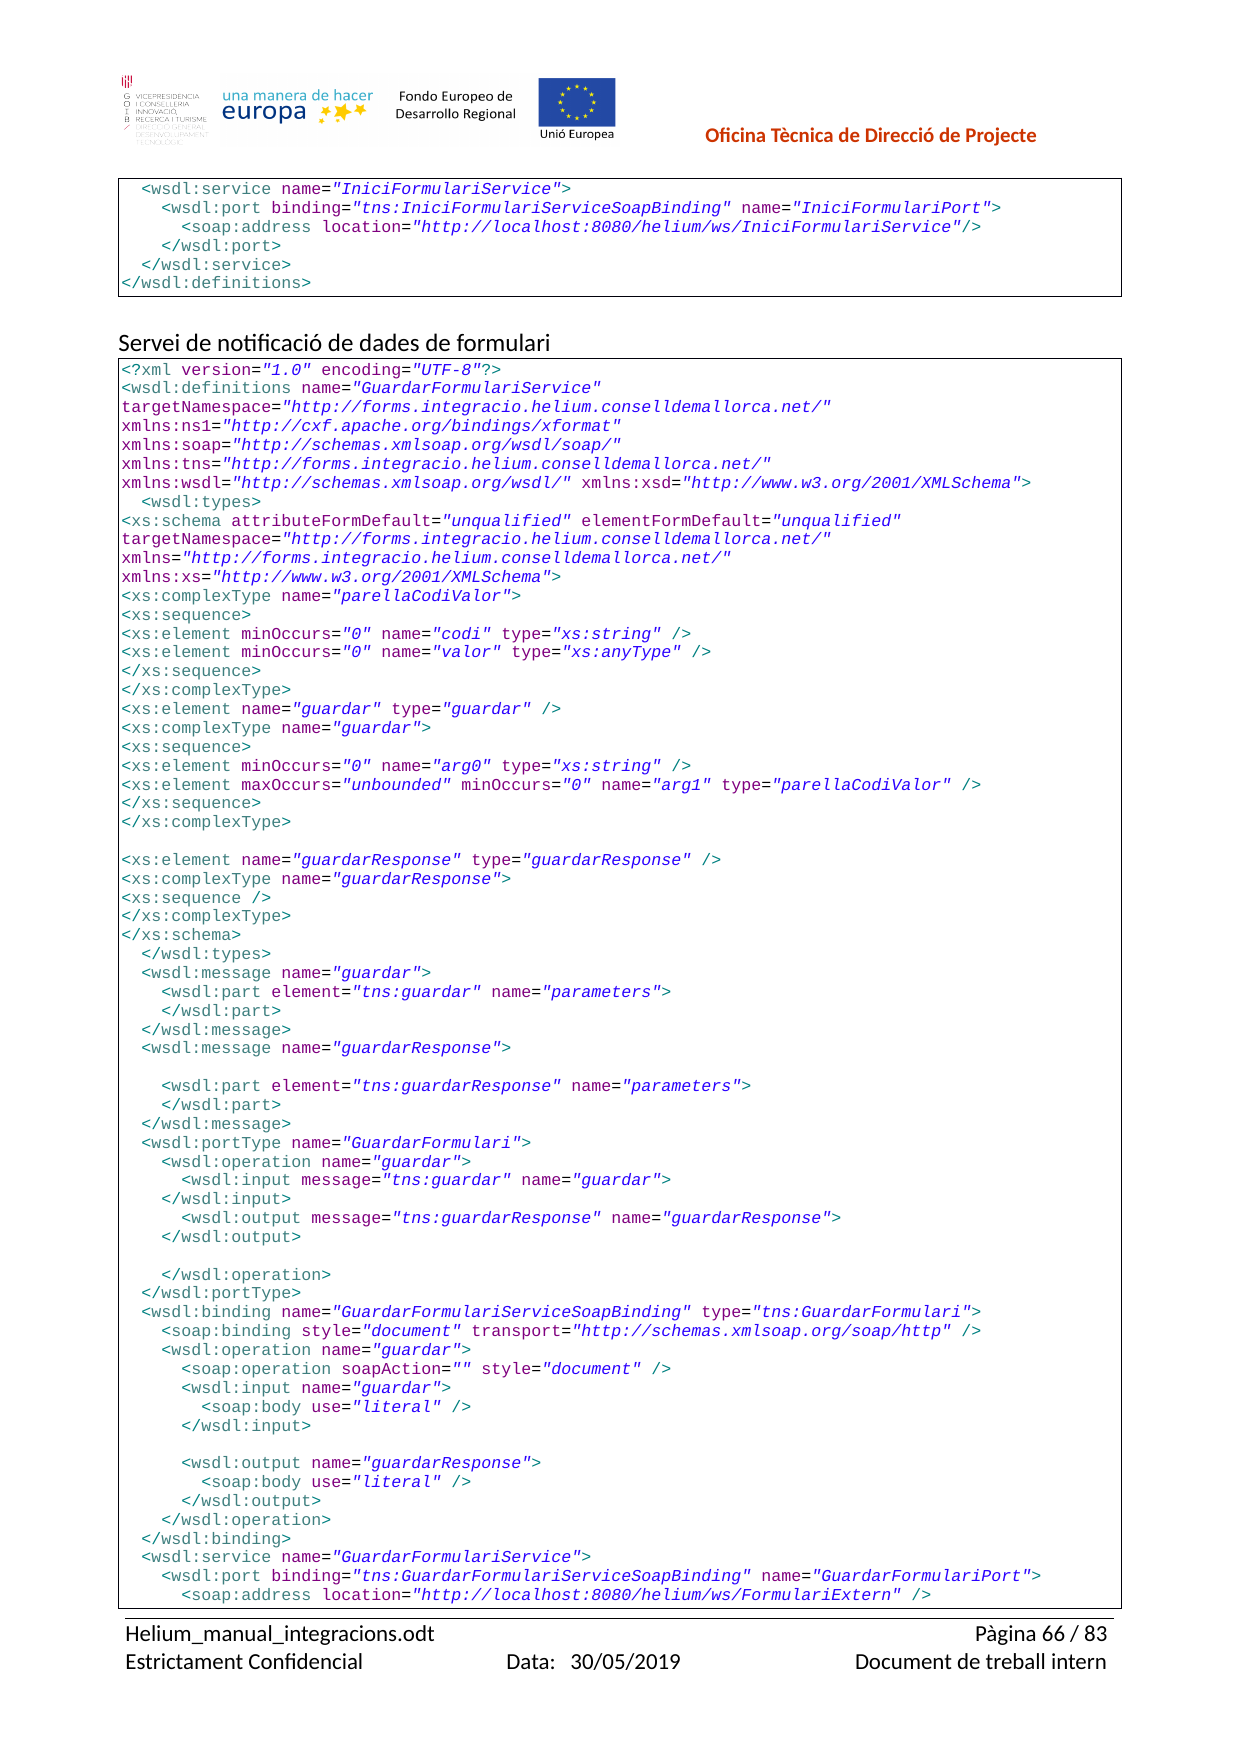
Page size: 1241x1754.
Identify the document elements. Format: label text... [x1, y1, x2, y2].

text <xs:element name="guardarResponse" type="guardarResponse" /> [119, 848, 1121, 867]
text <soap:operation soapAction="" style="document" /> [119, 1357, 1121, 1376]
text <wsdl:message name="guardar"> [119, 961, 1121, 980]
text <xs:schema attributeFormDefault="unqualified" elementFormDefault="unqualified" targetNamespace="http://forms.integracio.helium.conselldemallorca.net/" xmlns="http://forms.integracio.helium.conselldemallorca.net/" xmlns:xs="http://www.w3.org/2001/XMLSchema"> [119, 509, 1121, 584]
text <xs:sequence> [119, 735, 1121, 754]
text </wsdl:port> [119, 234, 1121, 253]
text </wsdl:binding> [119, 1527, 1121, 1546]
text <wsdl:service name="IniciFormulariService"> [119, 179, 1121, 197]
text <xs:complexType name="guardar"> [119, 716, 1121, 735]
text <wsdl:port binding="tns:IniciFormulariServiceSoapBinding" name="IniciFormulariPort"> [119, 197, 1121, 215]
text <xs:element minOccurs="0" name="valor" type="xs:anyType" /> [119, 641, 1121, 660]
text <wsdl:portType name="GuardarFormulari"> [119, 1131, 1121, 1150]
text <wsdl:input message="tns:guardar" name="guardar"> [119, 1169, 1121, 1188]
text <wsdl:definitions name="GuardarFormulariService" targetNamespace="http://forms.integracio.helium.conselldemallorca.net/" xmlns:ns1="http://cxf.apache.org/bindings/xformat" xmlns:soap="http://schemas.xmlsoap.org/wsdl/soap/" xmlns:tns="http://forms.integracio.helium.conselldemallorca.net/" xmlns:wsdl="http://schemas.xmlsoap.org/wsdl/" xmlns:xsd="http://www.w3.org/2001/XMLSchema"> [119, 377, 1121, 490]
text <xs:sequence /> [119, 886, 1121, 905]
text </wsdl:message> [119, 1018, 1121, 1037]
text <soap:body use="literal" /> [119, 1395, 1121, 1414]
text <?xml version="1.0" encoding="UTF-8"?> [119, 359, 1121, 377]
text <soap:address location="http://localhost:8080/helium/ws/FormulariExtern" /> [119, 1584, 1121, 1608]
text </wsdl:operation> [119, 1263, 1121, 1282]
picture [219, 73, 621, 147]
text </wsdl:part> [119, 1093, 1121, 1112]
text </wsdl:output> [119, 1225, 1121, 1247]
text <wsdl:input name="guardar"> [119, 1376, 1121, 1395]
text <soap:binding style="document" transport="http://schemas.xmlsoap.org/soap/http" /> [119, 1320, 1121, 1338]
text </xs:sequence> [119, 660, 1121, 679]
text <wsdl:port binding="tns:GuardarFormulariServiceSoapBinding" name="GuardarFormulariPort"> [119, 1565, 1121, 1584]
text </wsdl:portType> [119, 1282, 1121, 1301]
text </wsdl:output> [119, 1489, 1121, 1508]
text <xs:element maxOccurs="unbounded" minOccurs="0" name="arg1" type="parellaCodiValor" /> [119, 773, 1121, 792]
text <wsdl:output message="tns:guardarResponse" name="guardarResponse"> [119, 1207, 1121, 1225]
text <xs:element minOccurs="0" name="codi" type="xs:string" /> [119, 622, 1121, 641]
text <wsdl:operation name="guardar"> [119, 1338, 1121, 1357]
text </wsdl:service> [119, 253, 1121, 272]
text <wsdl:message name="guardarResponse"> [119, 1037, 1121, 1059]
text </wsdl:definitions> [119, 272, 1121, 296]
text </wsdl:operation> [119, 1508, 1121, 1527]
text <xs:element minOccurs="0" name="arg0" type="xs:string" /> [119, 754, 1121, 773]
text </wsdl:part> [119, 999, 1121, 1018]
text </wsdl:message> [119, 1112, 1121, 1131]
text <wsdl:part element="tns:guardar" name="parameters"> [119, 980, 1121, 999]
text </xs:sequence> [119, 792, 1121, 811]
text <soap:address location="http://localhost:8080/helium/ws/IniciFormulariService"/> [119, 215, 1121, 234]
text </wsdl:input> [119, 1188, 1121, 1207]
text </wsdl:input> [119, 1414, 1121, 1436]
picture [118, 73, 213, 147]
text <wsdl:service name="GuardarFormulariService"> [119, 1546, 1121, 1565]
text <wsdl:part element="tns:guardarResponse" name="parameters"> [119, 1074, 1121, 1093]
text </xs:schema> [119, 924, 1121, 943]
text </xs:complexType> [119, 811, 1121, 833]
text <wsdl:operation name="guardar"> [119, 1150, 1121, 1169]
text </xs:complexType> [119, 679, 1121, 697]
text Servei de notificació de dades de formulari [118, 328, 1122, 358]
text <wsdl:binding name="GuardarFormulariServiceSoapBinding" type="tns:GuardarFormulari"> [119, 1301, 1121, 1320]
text <soap:body use="literal" /> [119, 1471, 1121, 1489]
text <xs:complexType name="parellaCodiValor"> [119, 584, 1121, 603]
text </xs:complexType> [119, 905, 1121, 924]
text <xs:complexType name="guardarResponse"> [119, 867, 1121, 886]
text </wsdl:types> [119, 943, 1121, 961]
text <xs:element name="guardar" type="guardar" /> [119, 697, 1121, 716]
text <xs:sequence> [119, 603, 1121, 622]
text <wsdl:output name="guardarResponse"> [119, 1452, 1121, 1471]
text <wsdl:types> [119, 490, 1121, 509]
